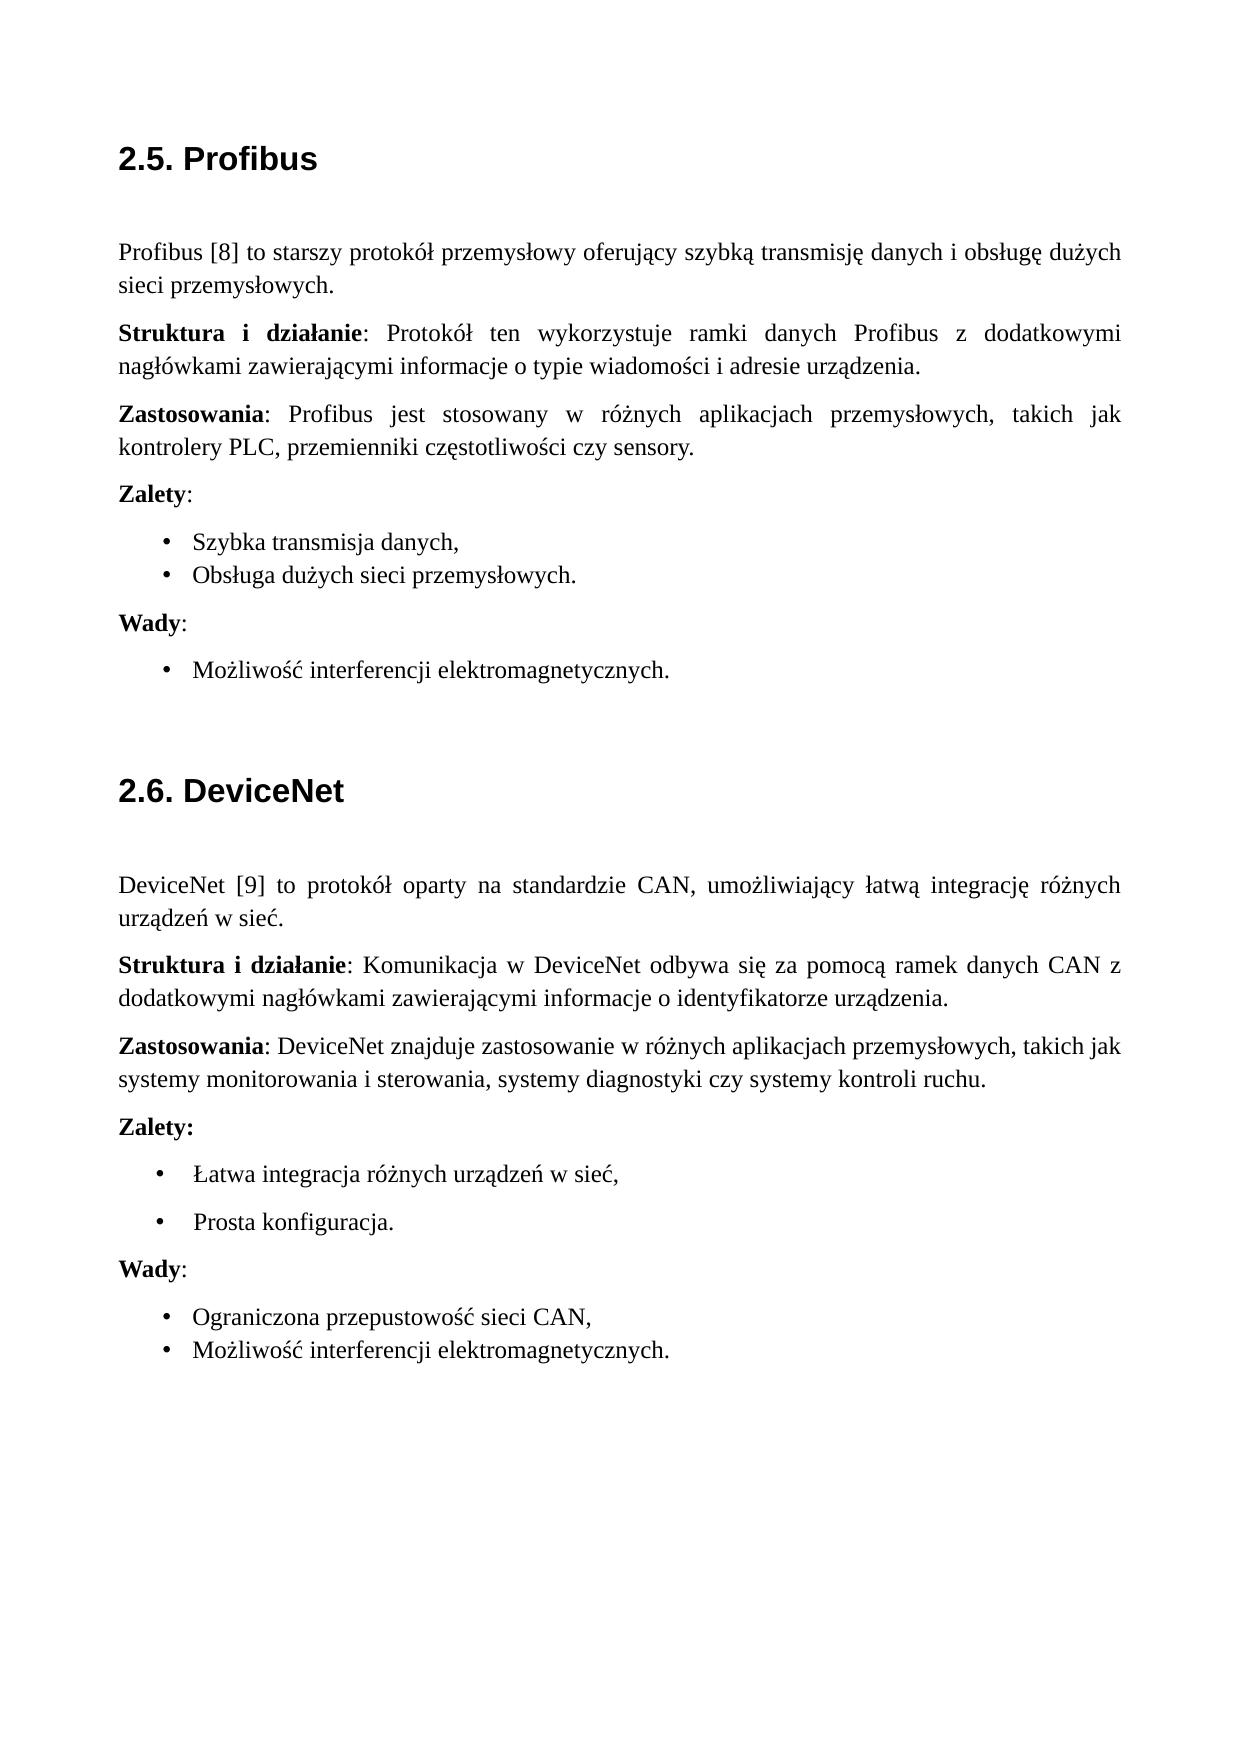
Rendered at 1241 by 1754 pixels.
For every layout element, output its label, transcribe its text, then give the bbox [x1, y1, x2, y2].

list Możliwość interferencji elektromagnetycznych. [162, 1335, 1122, 1364]
list Łatwa integracja różnych urządzeń w sieć, [156, 1159, 1122, 1188]
text Wady: [118, 1254, 1122, 1283]
text Profibus [8] to starszy protokół przemysłowy oferujący szybką transmisję danych i obsługę dużych sieci przemysłowych. [118, 237, 1122, 299]
text Zastosowania: DeviceNet znajduje zastosowanie w różnych aplikacjach przemysłowych, takich jak systemy monitorowania i sterowania, systemy diagnostyki czy systemy kontroli ruchu. [118, 1031, 1122, 1093]
text Zastosowania: Profibus jest stosowany w różnych aplikacjach przemysłowych, takich jak kontrolery PLC, przemienniki częstotliwości czy sensory. [118, 399, 1122, 461]
list Szybka transmisja danych, [162, 527, 1122, 556]
subtitle 2.5. Profibus [118, 139, 1122, 177]
list Prosta konfiguracja. [156, 1207, 1122, 1236]
subtitle 2.6. DeviceNet [118, 771, 1122, 810]
text Zalety: [118, 479, 1122, 508]
list Możliwość interferencji elektromagnetycznych. [162, 655, 1122, 684]
list Ograniczona przepustowość sieci CAN, [162, 1302, 1122, 1331]
text Struktura i działanie: Komunikacja w DeviceNet odbywa się za pomocą ramek danych CAN z dodatkowymi nagłówkami zawierającymi informacje o identyfikatorze urządzenia. [118, 950, 1122, 1012]
text Zalety: [118, 1112, 1122, 1140]
text DeviceNet [9] to protokół oparty na standardzie CAN, umożliwiający łatwą integrację różnych urządzeń w sieć. [118, 870, 1122, 932]
text Struktura i działanie: Protokół ten wykorzystuje ramki danych Profibus z dodatkowymi nagłówkami zawierającymi informacje o typie wiadomości i adresie urządzenia. [118, 318, 1122, 380]
list Obsługa dużych sieci przemysłowych. [162, 560, 1122, 589]
text Wady: [118, 608, 1122, 636]
